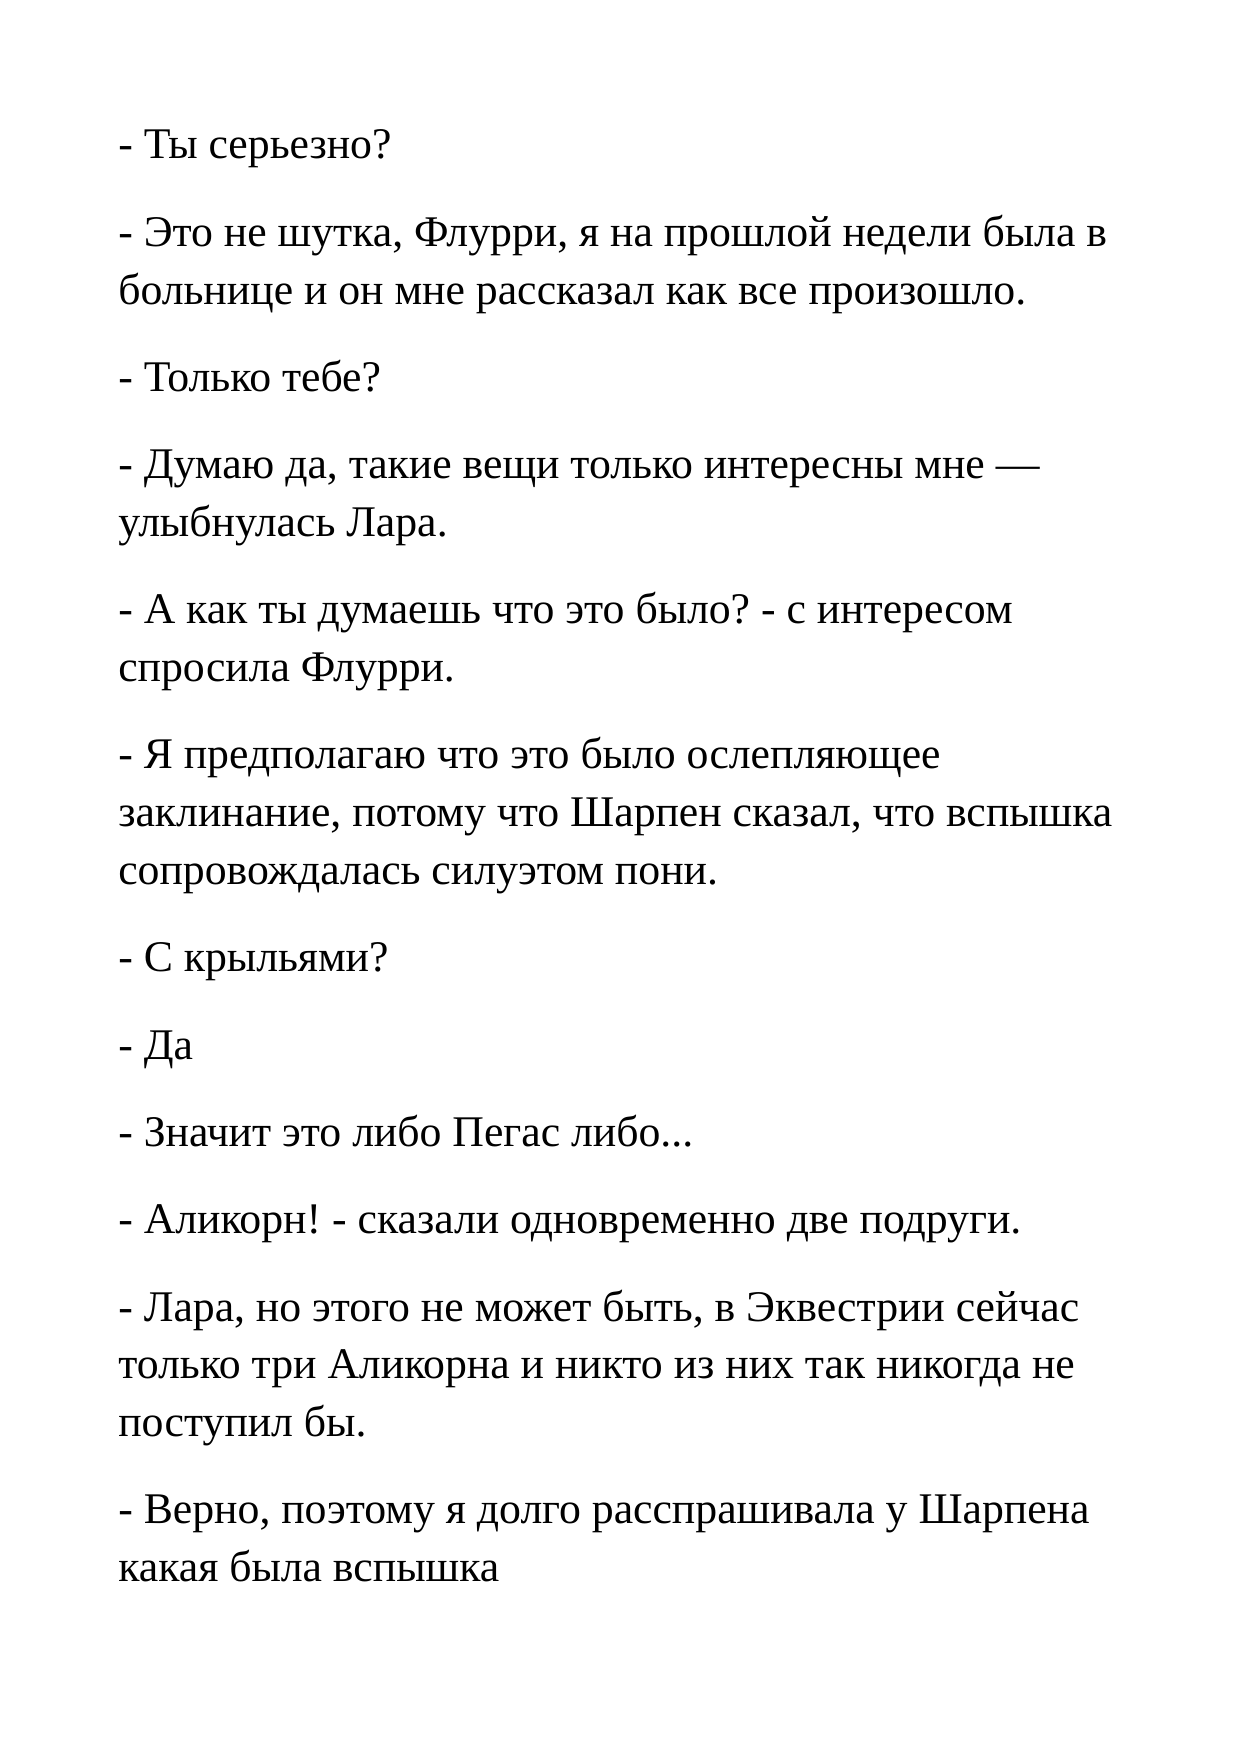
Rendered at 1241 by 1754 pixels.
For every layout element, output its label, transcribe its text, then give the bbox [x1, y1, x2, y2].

text - С крыльями? [118, 931, 1122, 981]
text - Да [118, 1018, 1122, 1068]
text - А как ты думаешь что это было? - с интересом спросила Флурри. [118, 583, 1122, 691]
text - Только тебе? [118, 351, 1122, 401]
text - Лара, но этого не может быть, в Эквестрии сейчас только три Аликорна и никто из них так никогда не поступил бы. [118, 1280, 1122, 1446]
text - Верно, поэтому я долго расспрашивала у Шарпена какая была вспышка [118, 1483, 1122, 1591]
text - Ты серьезно? [118, 118, 1122, 168]
text - Это не шутка, Флурри, я на прошлой недели была в больнице и он мне рассказал как все произошло. [118, 205, 1122, 313]
text - Значит это либо Пегас либо... [118, 1106, 1122, 1156]
text - Я предполагаю что это было ослепляющее заклинание, потому что Шарпен сказал, что вспышка сопровождалась силуэтом пони. [118, 728, 1122, 894]
text - Думаю да, такие вещи только интересны мне — улыбнулась Лара. [118, 438, 1122, 546]
text - Аликорн! - сказали одновременно две подруги. [118, 1193, 1122, 1243]
